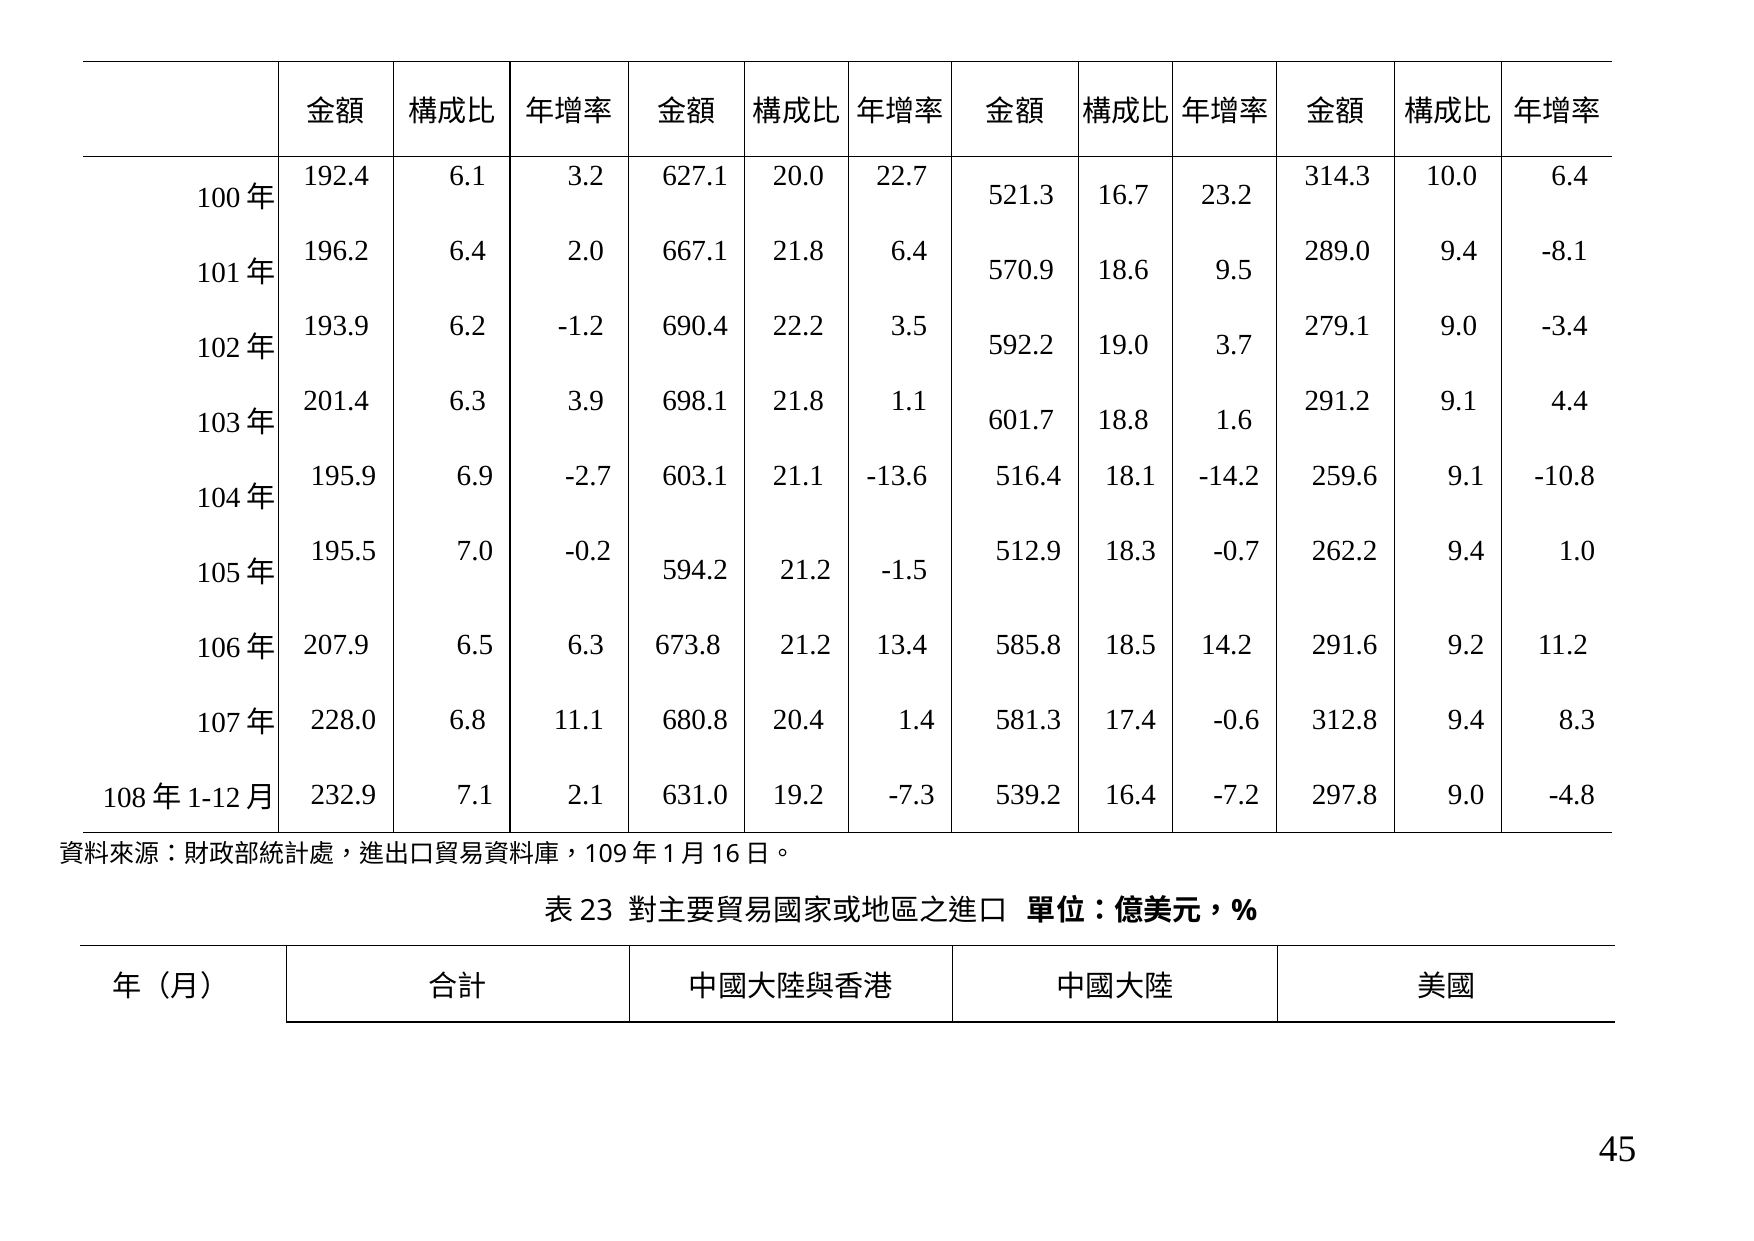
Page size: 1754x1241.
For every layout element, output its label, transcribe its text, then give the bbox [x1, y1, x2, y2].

subtitle 表23 對主要貿易國家或地區之進口 單位：億美元，% [59, 870, 1636, 945]
table_cell 631.0 [629, 757, 744, 832]
table_cell 570.9 [952, 232, 1078, 307]
table_cell 193.9 [279, 307, 393, 382]
table_cell 1.0 [1502, 532, 1612, 607]
table_header 年（月） [80, 946, 286, 1021]
table_header 美國 [1278, 946, 1615, 1021]
table_cell 192.4 [279, 157, 393, 232]
table_cell 1.6 [1173, 382, 1276, 457]
table_cell 構成比 [745, 62, 848, 156]
table_cell 6.8 [394, 682, 509, 757]
table_cell 9.4 [1395, 682, 1501, 757]
table_cell -0.2 [511, 532, 628, 607]
table_cell 297.8 [1277, 757, 1394, 832]
table_cell 18.1 [1079, 457, 1172, 532]
table_cell 104年 [83, 457, 278, 532]
table_cell 3.2 [511, 157, 628, 232]
table_cell 13.4 [849, 607, 951, 682]
table_cell 19.2 [745, 757, 848, 832]
table_cell 279.1 [1277, 307, 1394, 382]
table_cell 1.4 [849, 682, 951, 757]
table_header 中國大陸與香港 [630, 946, 952, 1021]
table_cell 21.8 [745, 232, 848, 307]
table_cell -13.6 [849, 457, 951, 532]
table_cell -1.5 [849, 532, 951, 607]
table_cell -3.4 [1502, 307, 1612, 382]
table_cell 9.2 [1395, 607, 1501, 682]
table_cell 259.6 [1277, 457, 1394, 532]
table_cell 7.0 [394, 532, 509, 607]
table_cell 6.1 [394, 157, 509, 232]
table_cell 22.7 [849, 157, 951, 232]
table_cell 9.1 [1395, 457, 1501, 532]
table_cell 195.9 [279, 457, 393, 532]
table_cell 680.8 [629, 682, 744, 757]
table_cell 673.8 [629, 607, 744, 682]
table_cell 18.3 [1079, 532, 1172, 607]
table_cell 698.1 [629, 382, 744, 457]
table_cell 262.2 [1277, 532, 1394, 607]
table_cell 106年 [83, 607, 278, 682]
table_cell 201.4 [279, 382, 393, 457]
table_cell 291.6 [1277, 607, 1394, 682]
table_cell 11.1 [511, 682, 628, 757]
table_cell -0.7 [1173, 532, 1276, 607]
table_cell 207.9 [279, 607, 393, 682]
table_cell 291.2 [1277, 382, 1394, 457]
table_cell 18.5 [1079, 607, 1172, 682]
table_cell 21.2 [745, 607, 848, 682]
table_cell 195.5 [279, 532, 393, 607]
table_cell 228.0 [279, 682, 393, 757]
table_cell 年增率 [511, 62, 628, 156]
table_cell 105年 [83, 532, 278, 607]
table_cell 21.2 [745, 532, 848, 607]
table_cell 19.0 [1079, 307, 1172, 382]
table_cell 年增率 [1502, 62, 1612, 156]
table_cell -2.7 [511, 457, 628, 532]
table_cell 年增率 [1173, 62, 1276, 156]
table_cell 6.3 [511, 607, 628, 682]
table_cell -10.8 [1502, 457, 1612, 532]
table_cell 603.1 [629, 457, 744, 532]
table_cell 2.1 [511, 757, 628, 832]
table_cell -0.6 [1173, 682, 1276, 757]
table_cell 100年 [83, 157, 278, 232]
table_cell 10.0 [1395, 157, 1501, 232]
table_cell 6.2 [394, 307, 509, 382]
table_cell [83, 62, 278, 156]
table_cell -7.3 [849, 757, 951, 832]
table_cell 金額 [952, 62, 1078, 156]
table_cell 7.1 [394, 757, 509, 832]
table_cell 4.4 [1502, 382, 1612, 457]
table_cell 512.9 [952, 532, 1078, 607]
table_cell 3.5 [849, 307, 951, 382]
table_cell 9.1 [1395, 382, 1501, 457]
table_cell 585.8 [952, 607, 1078, 682]
table_cell 6.4 [1502, 157, 1612, 232]
table_header 中國大陸 [953, 946, 1277, 1021]
table_cell 539.2 [952, 757, 1078, 832]
table_cell 2.0 [511, 232, 628, 307]
table_cell 108年1-12月 [83, 757, 278, 832]
table_cell 6.9 [394, 457, 509, 532]
table_cell 107年 [83, 682, 278, 757]
table_cell 6.4 [394, 232, 509, 307]
table_cell 構成比 [1395, 62, 1501, 156]
table_cell 627.1 [629, 157, 744, 232]
table_cell 667.1 [629, 232, 744, 307]
table_cell 1.1 [849, 382, 951, 457]
table_cell 20.0 [745, 157, 848, 232]
table_cell 16.7 [1079, 157, 1172, 232]
table_cell 20.4 [745, 682, 848, 757]
table_cell 101年 [83, 232, 278, 307]
table_cell 9.4 [1395, 232, 1501, 307]
table_cell 581.3 [952, 682, 1078, 757]
table_cell 102年 [83, 307, 278, 382]
table_cell 601.7 [952, 382, 1078, 457]
table_cell 18.8 [1079, 382, 1172, 457]
table_cell 17.4 [1079, 682, 1172, 757]
table_cell 9.0 [1395, 307, 1501, 382]
table_cell 16.4 [1079, 757, 1172, 832]
text 資料來源：財政部統計處，進出口貿易資料庫，109年1月16日。 [59, 833, 1636, 870]
table_cell 592.2 [952, 307, 1078, 382]
table_cell 3.7 [1173, 307, 1276, 382]
table_cell -4.8 [1502, 757, 1612, 832]
table_cell 9.5 [1173, 232, 1276, 307]
table_cell 構成比 [1079, 62, 1172, 156]
table_cell 21.8 [745, 382, 848, 457]
table_cell 金額 [279, 62, 393, 156]
table_cell 8.3 [1502, 682, 1612, 757]
table_cell 521.3 [952, 157, 1078, 232]
table_cell -7.2 [1173, 757, 1276, 832]
table_cell -1.2 [511, 307, 628, 382]
table_cell -14.2 [1173, 457, 1276, 532]
table_cell 314.3 [1277, 157, 1394, 232]
table_cell 232.9 [279, 757, 393, 832]
table_cell 9.0 [1395, 757, 1501, 832]
table_cell 11.2 [1502, 607, 1612, 682]
table_cell 690.4 [629, 307, 744, 382]
table_cell 312.8 [1277, 682, 1394, 757]
table_cell 6.5 [394, 607, 509, 682]
table_cell -8.1 [1502, 232, 1612, 307]
table_cell 22.2 [745, 307, 848, 382]
table_cell 構成比 [394, 62, 509, 156]
table_cell 9.4 [1395, 532, 1501, 607]
table_cell 18.6 [1079, 232, 1172, 307]
table_cell 23.2 [1173, 157, 1276, 232]
table_cell 289.0 [1277, 232, 1394, 307]
table_cell 金額 [629, 62, 744, 156]
table_cell 103年 [83, 382, 278, 457]
table_cell 6.3 [394, 382, 509, 457]
table_cell 21.1 [745, 457, 848, 532]
table_cell 年增率 [849, 62, 951, 156]
table_cell 6.4 [849, 232, 951, 307]
table_cell 196.2 [279, 232, 393, 307]
table_header 合計 [287, 946, 629, 1021]
table_cell 14.2 [1173, 607, 1276, 682]
table_cell 594.2 [629, 532, 744, 607]
table_cell 金額 [1277, 62, 1394, 156]
table_cell 516.4 [952, 457, 1078, 532]
table_cell 3.9 [511, 382, 628, 457]
